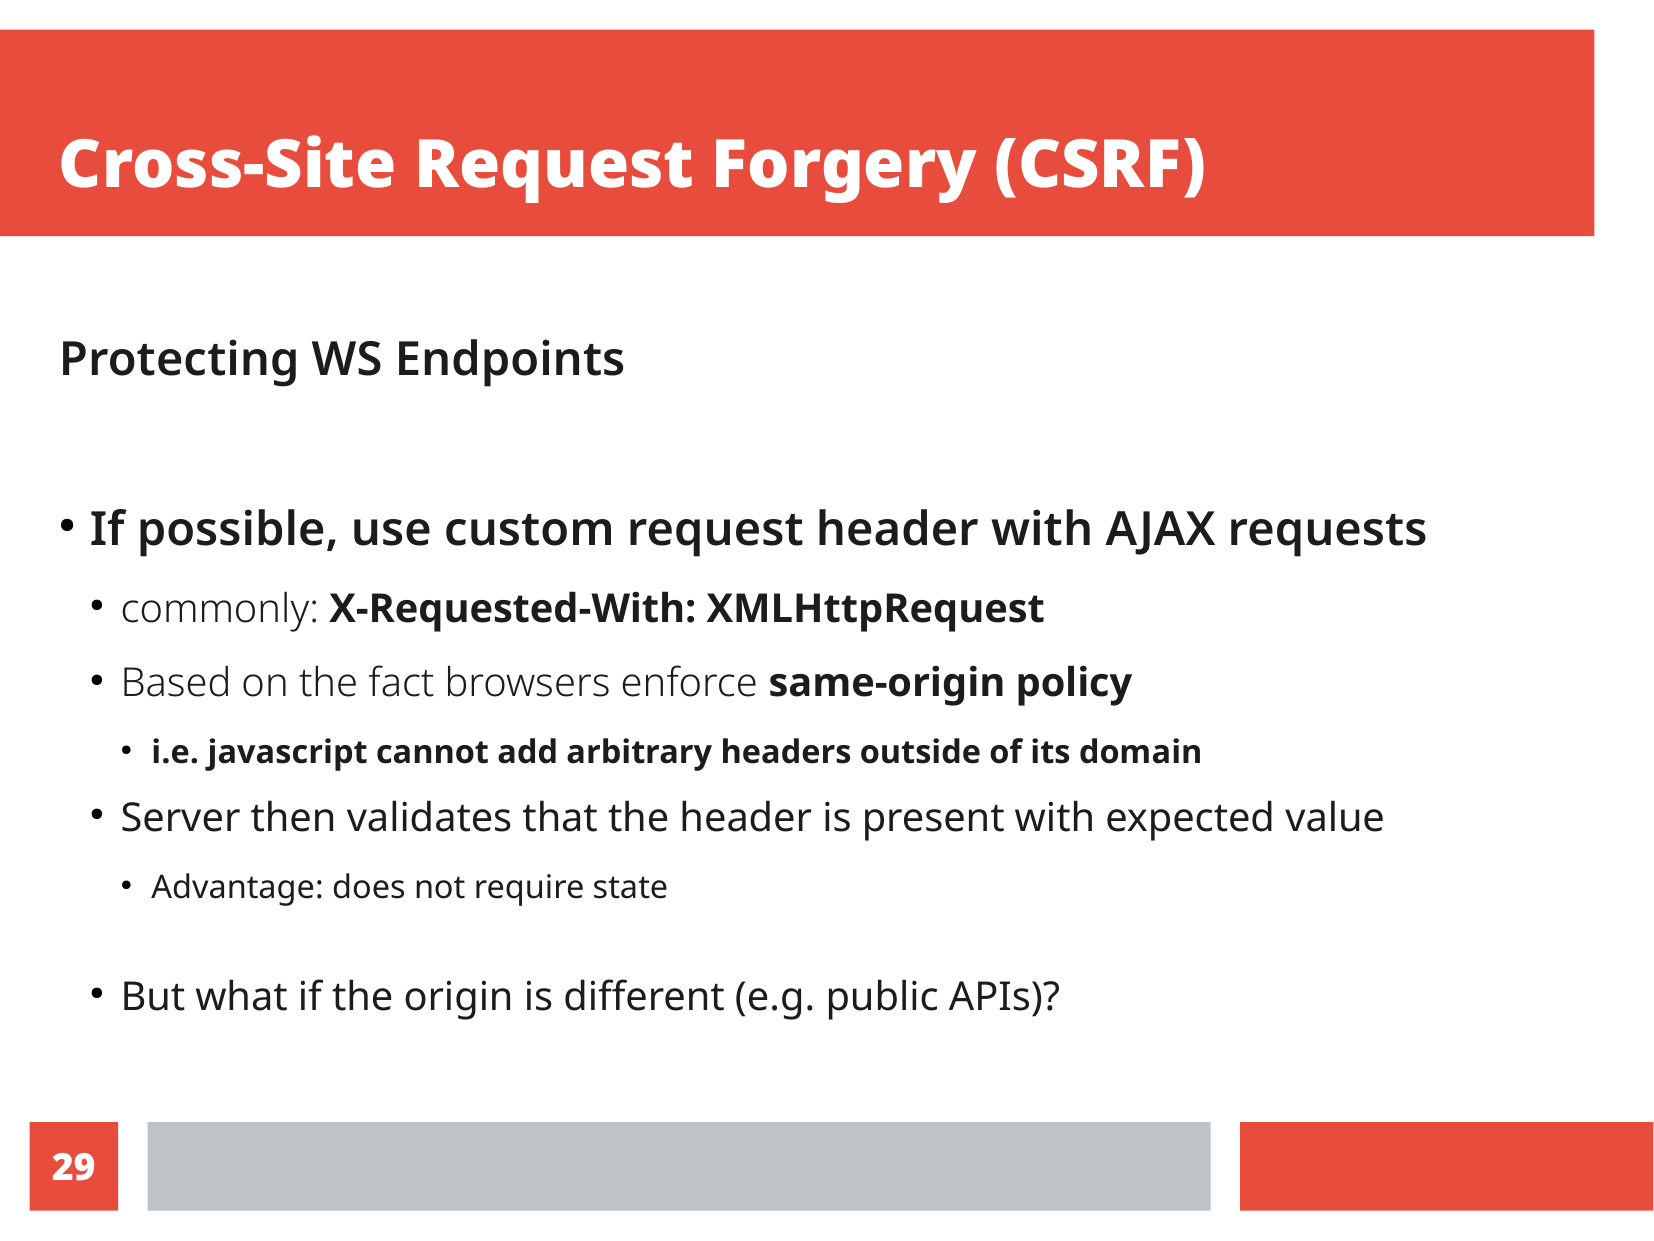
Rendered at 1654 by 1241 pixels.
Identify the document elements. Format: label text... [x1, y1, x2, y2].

title Cross-Site Request Forgery (CSRF) [59, 59, 1595, 207]
list Protecting WS Endpoints If possible, use custom request header with AJAX requests commonly: X-Requested-With: XMLHttpRequest Based on the fact browsers enforce same-origin policy i.e. javascript cannot add arbitrary headers outside of its domain Server then validates that the header is present with expected value Advantage: does not require state But what if the origin is different (e.g. public APIs)? [59, 324, 1565, 1093]
